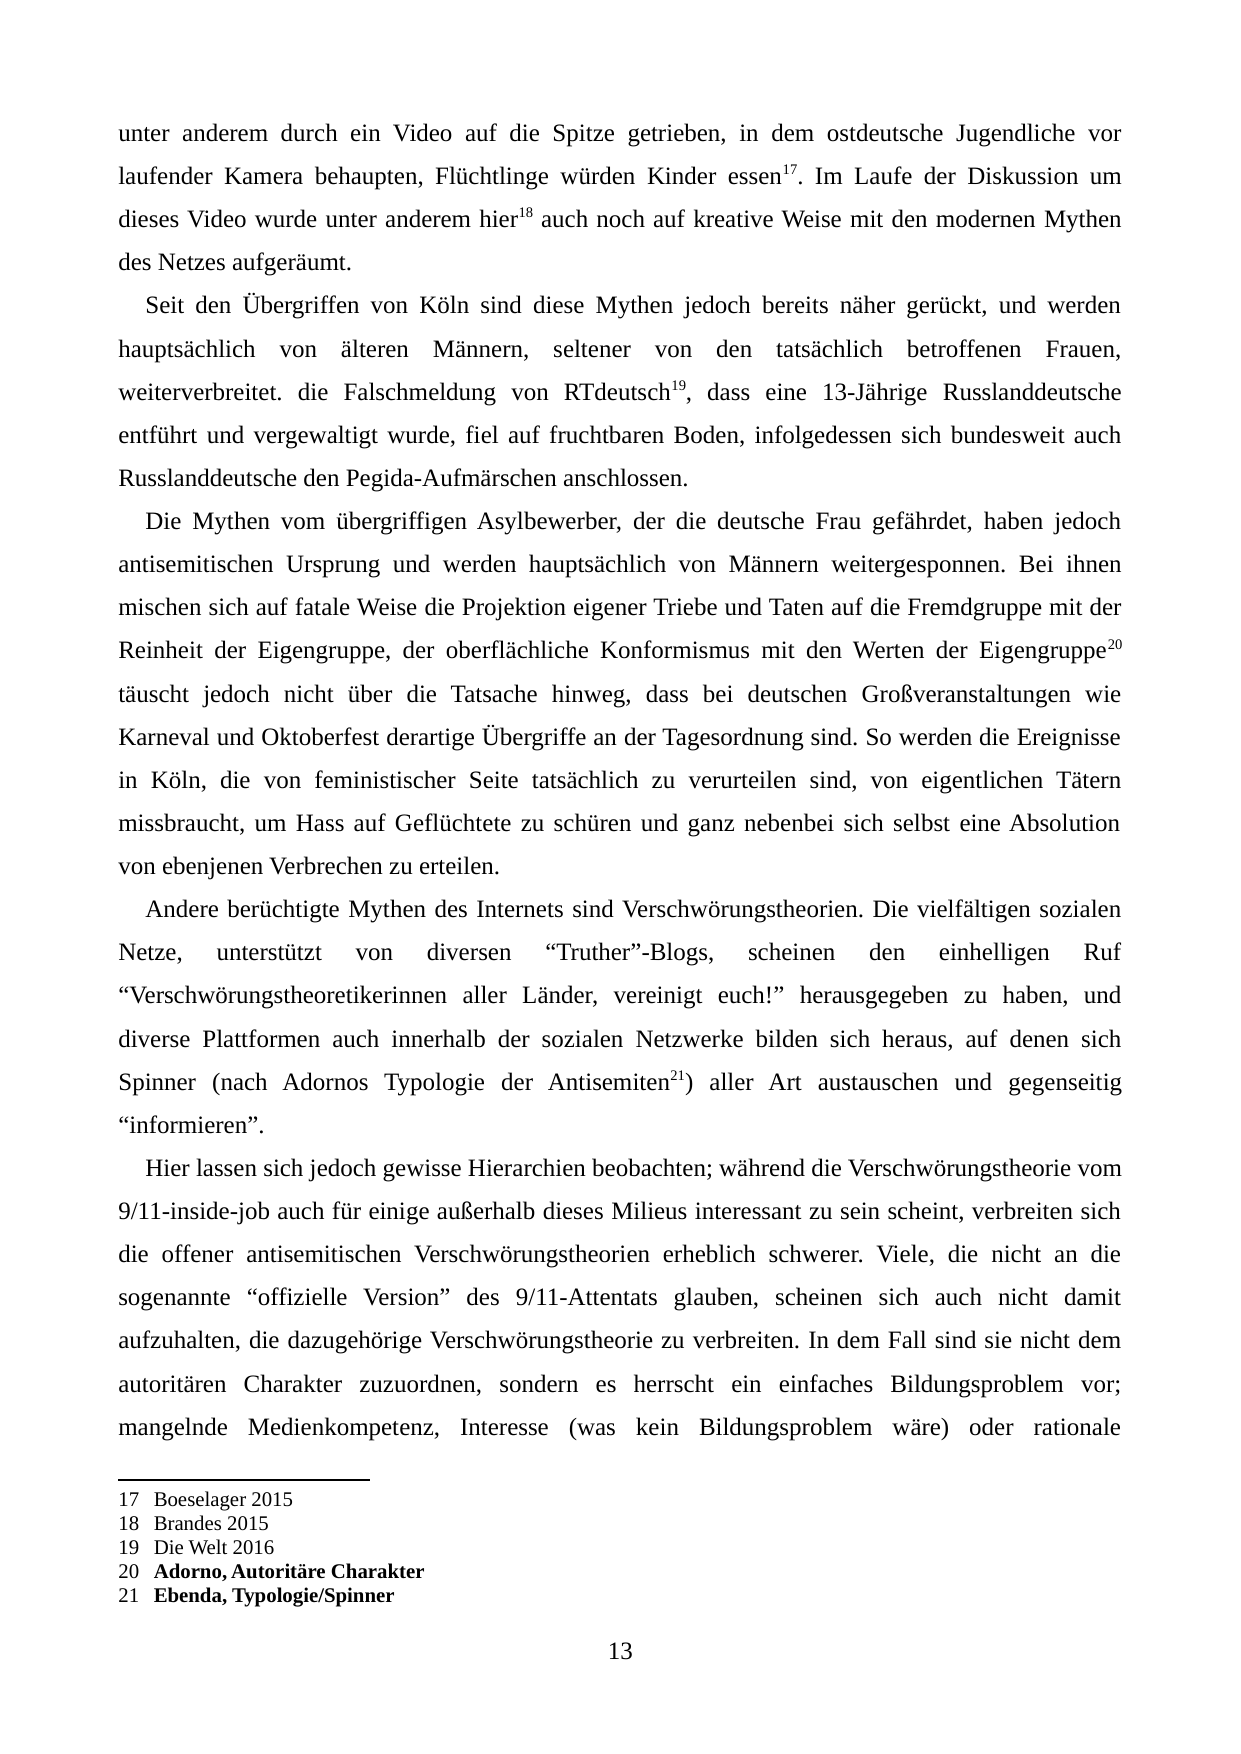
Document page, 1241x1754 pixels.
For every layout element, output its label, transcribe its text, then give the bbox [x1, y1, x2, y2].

text Die Welt 2016 [118, 1534, 1122, 1559]
text Adorno, Autoritäre Charakter [118, 1559, 1122, 1583]
text Ebenda, Typologie/Spinner [118, 1583, 1122, 1607]
text unter anderem durch ein Video auf die Spitze getrieben, in dem ostdeutsche Jugendliche vor laufender Kamera behaupten, Flüchtlinge würden Kinder essen. Im Laufe der Diskussion um dieses Video wurde unter anderem hier auch noch auf kreative Weise mit den modernen Mythen des Netzes aufgeräumt. [118, 118, 1122, 276]
text Andere berüchtigte Mythen des Internets sind Verschwörungstheorien. Die vielfältigen sozialen Netze, unterstützt von diversen “Truther”-Blogs, scheinen den einhelligen Ruf “Verschwörungstheoretikerinnen aller Länder, vereinigt euch!” herausgegeben zu haben, und diverse Plattformen auch innerhalb der sozialen Netzwerke bilden sich heraus, auf denen sich Spinner (nach Adornos Typologie der Antisemiten) aller Art austauschen und gegenseitig “informieren”. [118, 894, 1122, 1139]
text Boeselager 2015 [118, 1486, 1122, 1511]
text Seit den Übergriffen von Köln sind diese Mythen jedoch bereits näher gerückt, und werden hauptsächlich von älteren Männern, seltener von den tatsächlich betroffenen Frauen, weiterverbreitet. die Falschmeldung von RTdeutsch, dass eine 13-Jährige Russlanddeutsche entführt und vergewaltigt wurde, fiel auf fruchtbaren Boden, infolgedessen sich bundesweit auch Russlanddeutsche den Pegida-Aufmärschen anschlossen. [118, 291, 1122, 492]
text Brandes 2015 [118, 1511, 1122, 1534]
text Hier lassen sich jedoch gewisse Hierarchien beobachten; während die Verschwörungstheorie vom 9/11-inside-job auch für einige außerhalb dieses Milieus interessant zu sein scheint, verbreiten sich die offener antisemitischen Verschwörungstheorien erheblich schwerer. Viele, die nicht an die sogenannte “offizielle Version” des 9/11-Attentats glauben, scheinen sich auch nicht damit aufzuhalten, die dazugehörige Verschwörungstheorie zu verbreiten. In dem Fall sind sie nicht dem autoritären Charakter zuzuordnen, sondern es herrscht ein einfaches Bildungsproblem vor; mangelnde Medienkompetenz, Interesse (was kein Bildungsproblem wäre) oder rationale [118, 1153, 1122, 1441]
text Die Mythen vom übergriffigen Asylbewerber, der die deutsche Frau gefährdet, haben jedoch antisemitischen Ursprung und werden hauptsächlich von Männern weitergesponnen. Bei ihnen mischen sich auf fatale Weise die Projektion eigener Triebe und Taten auf die Fremdgruppe mit der Reinheit der Eigengruppe, der oberflächliche Konformismus mit den Werten der Eigengruppe täuscht jedoch nicht über die Tatsache hinweg, dass bei deutschen Großveranstaltungen wie Karneval und Oktoberfest derartige Übergriffe an der Tagesordnung sind. So werden die Ereignisse in Köln, die von feministischer Seite tatsächlich zu verurteilen sind, von eigentlichen Tätern missbraucht, um Hass auf Geflüchtete zu schüren und ganz nebenbei sich selbst eine Absolution von ebenjenen Verbrechen zu erteilen. [118, 506, 1122, 880]
